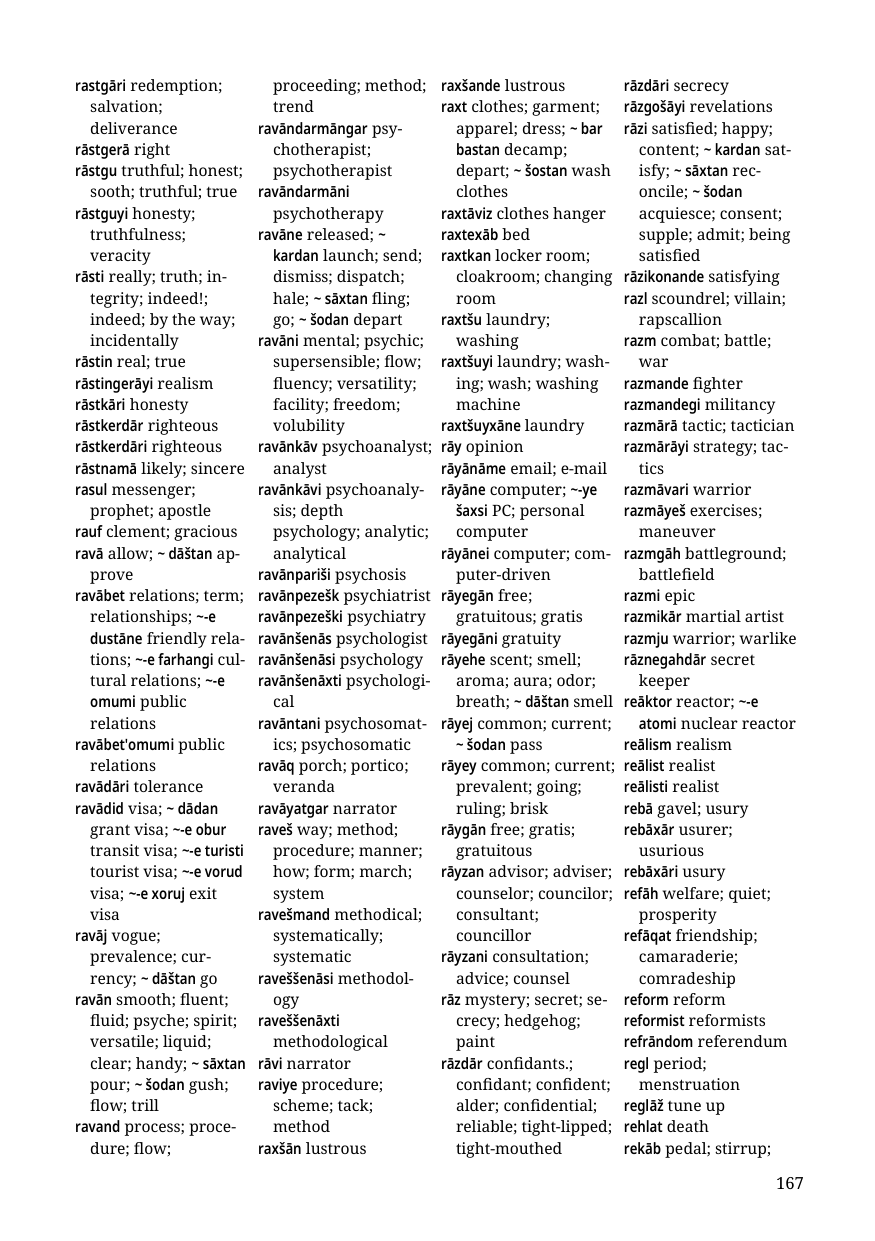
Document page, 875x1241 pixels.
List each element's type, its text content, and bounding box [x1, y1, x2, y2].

text ravāj vogue; prevalence; cur­rency; ~ dāštan go [75, 925, 250, 989]
text rāygān free; gratis; gratui­tous [441, 819, 616, 861]
text regl period; menstruation [624, 1052, 799, 1095]
text rāzi satisfied; happy; con­tent; ~ kardan sat­isfy; ~ sāxtan rec­oncile; ~ šodan acquiesce; con­sent; sup­ple; admit; being satisfied [624, 117, 799, 266]
text rāzdār confidants.; confid­ant; confident; alder; con­fidential; reliable; tight-lipped; tight-mouthed [441, 1052, 616, 1159]
text raveššenāsi methodol­ogy [258, 967, 433, 1010]
text razmandegi militancy [624, 394, 799, 415]
text proceeding; method; trend [258, 75, 433, 117]
text raviye procedure; scheme; tack; method [258, 1074, 433, 1137]
text rāstnamā likely; sincere [75, 457, 250, 479]
text ravānšenāsi psychology [258, 649, 433, 670]
text ravāndarmāni psychothera­py [258, 181, 433, 224]
text rāzdāri secrecy [624, 75, 799, 96]
text rāyzan advisor; adviser; coun­selor; councilor; con­sultant; councillor [441, 861, 616, 946]
text razmikār martial artist [624, 606, 799, 627]
text raxt clothes; garment; ap­parel; dress; ~ bar bastan decamp; depart; ~ šostan wash clothes [441, 96, 616, 202]
text rāstkerdār righteous [75, 415, 250, 436]
text reglāž tune up [624, 1095, 799, 1116]
text ravāntani psychosomat­ics; psy­chosomatic [258, 712, 433, 755]
text rāvi narrator [258, 1052, 433, 1074]
text ravand process; proce­dure; flow; [75, 1116, 250, 1159]
text rāy opinion [441, 436, 616, 457]
text rāyegān free; gratuitous; gratis [441, 585, 616, 627]
text rāzgošāyi revelations [624, 96, 799, 117]
text rāz mystery; secret; se­crecy; hedgehog; paint [441, 989, 616, 1052]
text ravābet relations; term; re­lationships; ~-e dustāne friendly rela­tions; ~-e farhangi cul­tural rela­tions; ~-e omumi public relations [75, 585, 250, 734]
text razmārāyi strategy; tac­tics [624, 436, 799, 479]
text raxtexāb bed [441, 224, 616, 245]
text rebāxāri usury [624, 861, 799, 882]
text raxtšuyxāne laundry [441, 415, 616, 436]
text ravešmand methodical; sys­tematically; system­atic [258, 904, 433, 967]
text rastgāri redemption; salvat­ion; deliverance [75, 75, 250, 139]
text raxtšu laundry; washing [441, 309, 616, 351]
text ravānpezešk psychiatrist [258, 585, 433, 606]
text rāyzani consultation; ad­vice; counsel [441, 946, 616, 989]
text reālist realist [624, 755, 799, 776]
text razmgāh battleground; bat­tlefield [624, 542, 799, 585]
text reformist reformists [624, 1010, 799, 1031]
text raveššenāxti methodologic­al [258, 1010, 433, 1052]
text rāstingerāyi realism [75, 372, 250, 394]
text ravāyatgar narrator [258, 797, 433, 819]
text ravān smooth; fluent; fluid; psyche; spirit; ver­satile; liq­uid; clear; handy; ~ sāxtan pour; ~ šodan gush; flow; trill [75, 989, 250, 1116]
text raxtkan locker room; cloak­room; changing room [441, 245, 616, 309]
text ravāni mental; psychic; su­persensible; flow; flu­ency; versa­tility; facility; free­dom; volu­bility [258, 330, 433, 436]
text ravā allow; ~ dāštan ap­prove [75, 542, 250, 585]
text rāstkerdāri righteous [75, 436, 250, 457]
text rāstkāri honesty [75, 394, 250, 415]
text rehlat death [624, 1116, 799, 1137]
text rebāxār usurer; usurious [624, 819, 799, 861]
text reform reform [624, 989, 799, 1010]
text ravānpariši psychosis [258, 564, 433, 585]
text ravānšenās psychologist [258, 627, 433, 649]
text ravāndarmāngar psy­chotherapist; psychothera­pist [258, 117, 433, 181]
text razmande fighter [624, 372, 799, 394]
text rauf clement; gracious [75, 521, 250, 542]
text rāsti really; truth; in­tegrity; in­deed!; indeed; by the way; incidentally [75, 266, 250, 351]
text ravābet'omumi public rela­tions [75, 734, 250, 776]
text rāstgerā right [75, 139, 250, 160]
text ravādāri tolerance [75, 776, 250, 797]
text razmāvari warrior [624, 479, 799, 500]
text raveš way; method; proced­ure; manner; how; form; march; system [258, 819, 433, 904]
text refrāndom referendum [624, 1031, 799, 1052]
text reāktor reactor; ~-e atomi nu­clear reactor [624, 691, 799, 734]
text rāyānei computer; com­puter-driven [441, 542, 616, 585]
text raxtšuyi laundry; wash­ing; wash; washing ma­chine [441, 351, 616, 415]
text razmi epic [624, 585, 799, 606]
text rāstguyi honesty; truthfuln­ess; veracity [75, 202, 250, 266]
text rāzikonande satisfying [624, 266, 799, 287]
text ravānkāvi psychoanaly­sis; depth psychology; ana­lytic; analytical [258, 479, 433, 564]
text ravādid visa; ~ dādan grant visa; ~-e obur tran­sit visa; ~-e turisti tourist visa; ~-e vorud visa; ~-e xoruj exit visa [75, 797, 250, 925]
text razmāyeš exercises; maneuv­er [624, 500, 799, 542]
text refāh welfare; quiet; pros­perity [624, 882, 799, 925]
text ravāne released; ~ kardan launch; send; dismiss; dis­patch; hale; ~ sāxtan fling; go; ~ šodan depart [258, 224, 433, 330]
text rāyey common; current; preva­lent; going; ruling; brisk [441, 755, 616, 819]
text rāyāne computer; ~-ye šaxsi PC; personal com­puter [441, 479, 616, 542]
text razmju warrior; warlike [624, 627, 799, 649]
text rāstin real; true [75, 351, 250, 372]
text razm combat; battle; war [624, 330, 799, 372]
text rāstgu truthful; honest; sooth; truthful; true [75, 160, 250, 202]
text rāyej common; current; ~ šodan pass [441, 712, 616, 755]
text razl scoundrel; villain; rap­scallion [624, 287, 799, 330]
text razmārā tactic; tactician [624, 415, 799, 436]
text ravānkāv psychoanalyst; ana­lyst [258, 436, 433, 479]
text reālisti realist [624, 776, 799, 797]
text rāyānāme email; e-mail [441, 457, 616, 479]
text ravānšenāxti psychologi­cal [258, 670, 433, 712]
text rāyehe scent; smell; aroma; aura; odor; breath; ~ dāštan smell [441, 649, 616, 712]
text rekāb pedal; stirrup; [624, 1137, 799, 1159]
text refāqat friendship; cama­raderie; comradeship [624, 925, 799, 989]
text rāyegāni gratuity [441, 627, 616, 649]
text raxtāviz clothes hanger [441, 202, 616, 224]
text raxšān lustrous [258, 1137, 433, 1159]
text raxšande lustrous [441, 75, 616, 96]
text rāznegahdār secret keeper [624, 649, 799, 691]
text rebā gavel; usury [624, 797, 799, 819]
text ravānpezeški psychiatry [258, 606, 433, 627]
text reālism realism [624, 734, 799, 755]
text rasul messenger; prophet; apostle [75, 479, 250, 521]
text ravāq porch; portico; ve­randa [258, 755, 433, 797]
